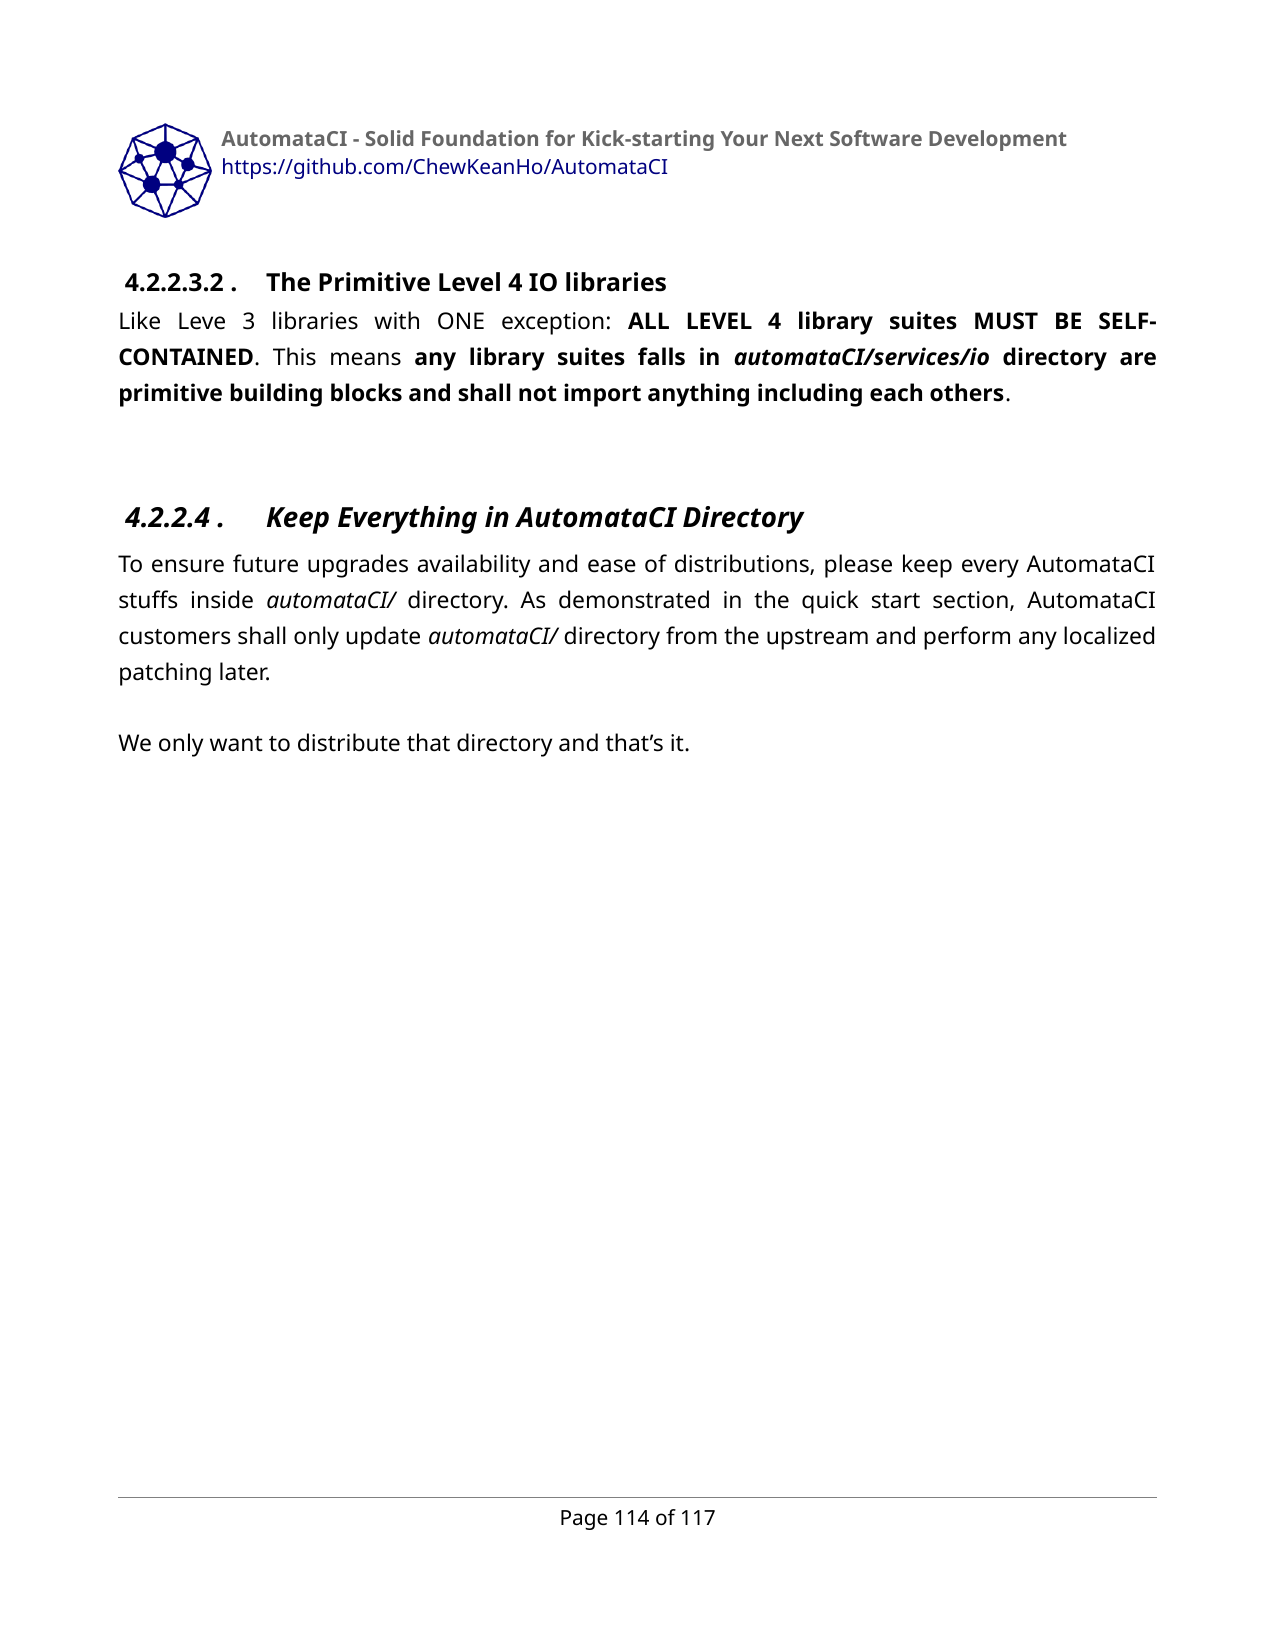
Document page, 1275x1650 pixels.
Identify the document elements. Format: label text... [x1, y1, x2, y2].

picture [118, 123, 212, 218]
text We only want to distribute that directory and that’s it. [118, 727, 1157, 759]
text To ensure future upgrades availability and ease of distributions, please keep every AutomataCI stuffs inside automataCI/ directory. As demonstrated in the quick start section, AutomataCI customers shall only update automataCI/ directory from the upstream and perform any localized patching later. [118, 548, 1157, 687]
subtitle The Primitive Level 4 IO libraries [118, 265, 1157, 299]
text Like Leve 3 libraries with ONE exception: ALL LEVEL 4 library suites MUST BE SELF-CONTAINED. This means any library suites falls in automataCI/services/io directory are primitive building blocks and shall not import anything including each others. [118, 305, 1157, 408]
subtitle Keep Everything in AutomataCI Directory [118, 497, 1157, 535]
